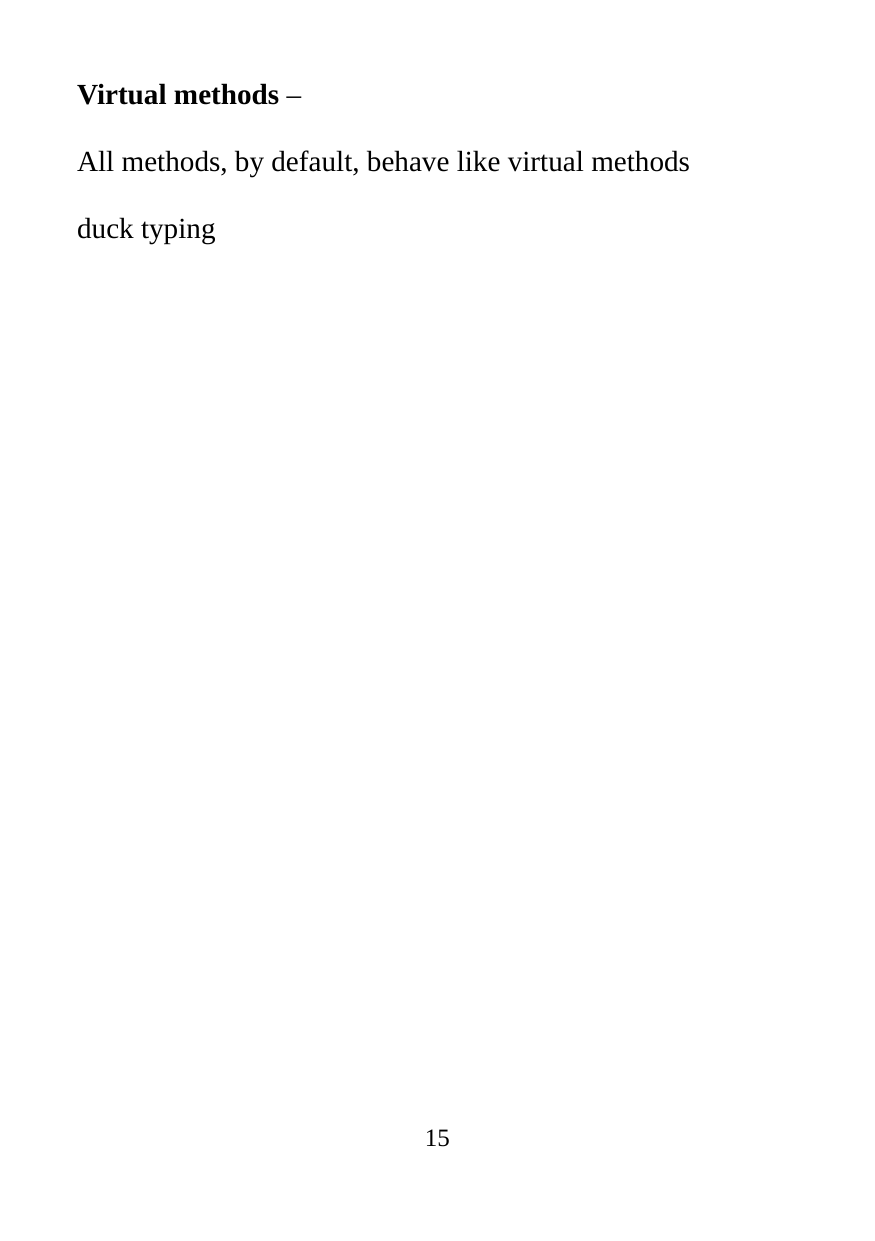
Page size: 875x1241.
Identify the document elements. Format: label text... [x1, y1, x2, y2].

text duck typing [77, 211, 797, 244]
text Virtual methods – [77, 77, 797, 110]
text All methods, by default, behave like virtual methods [77, 144, 797, 177]
